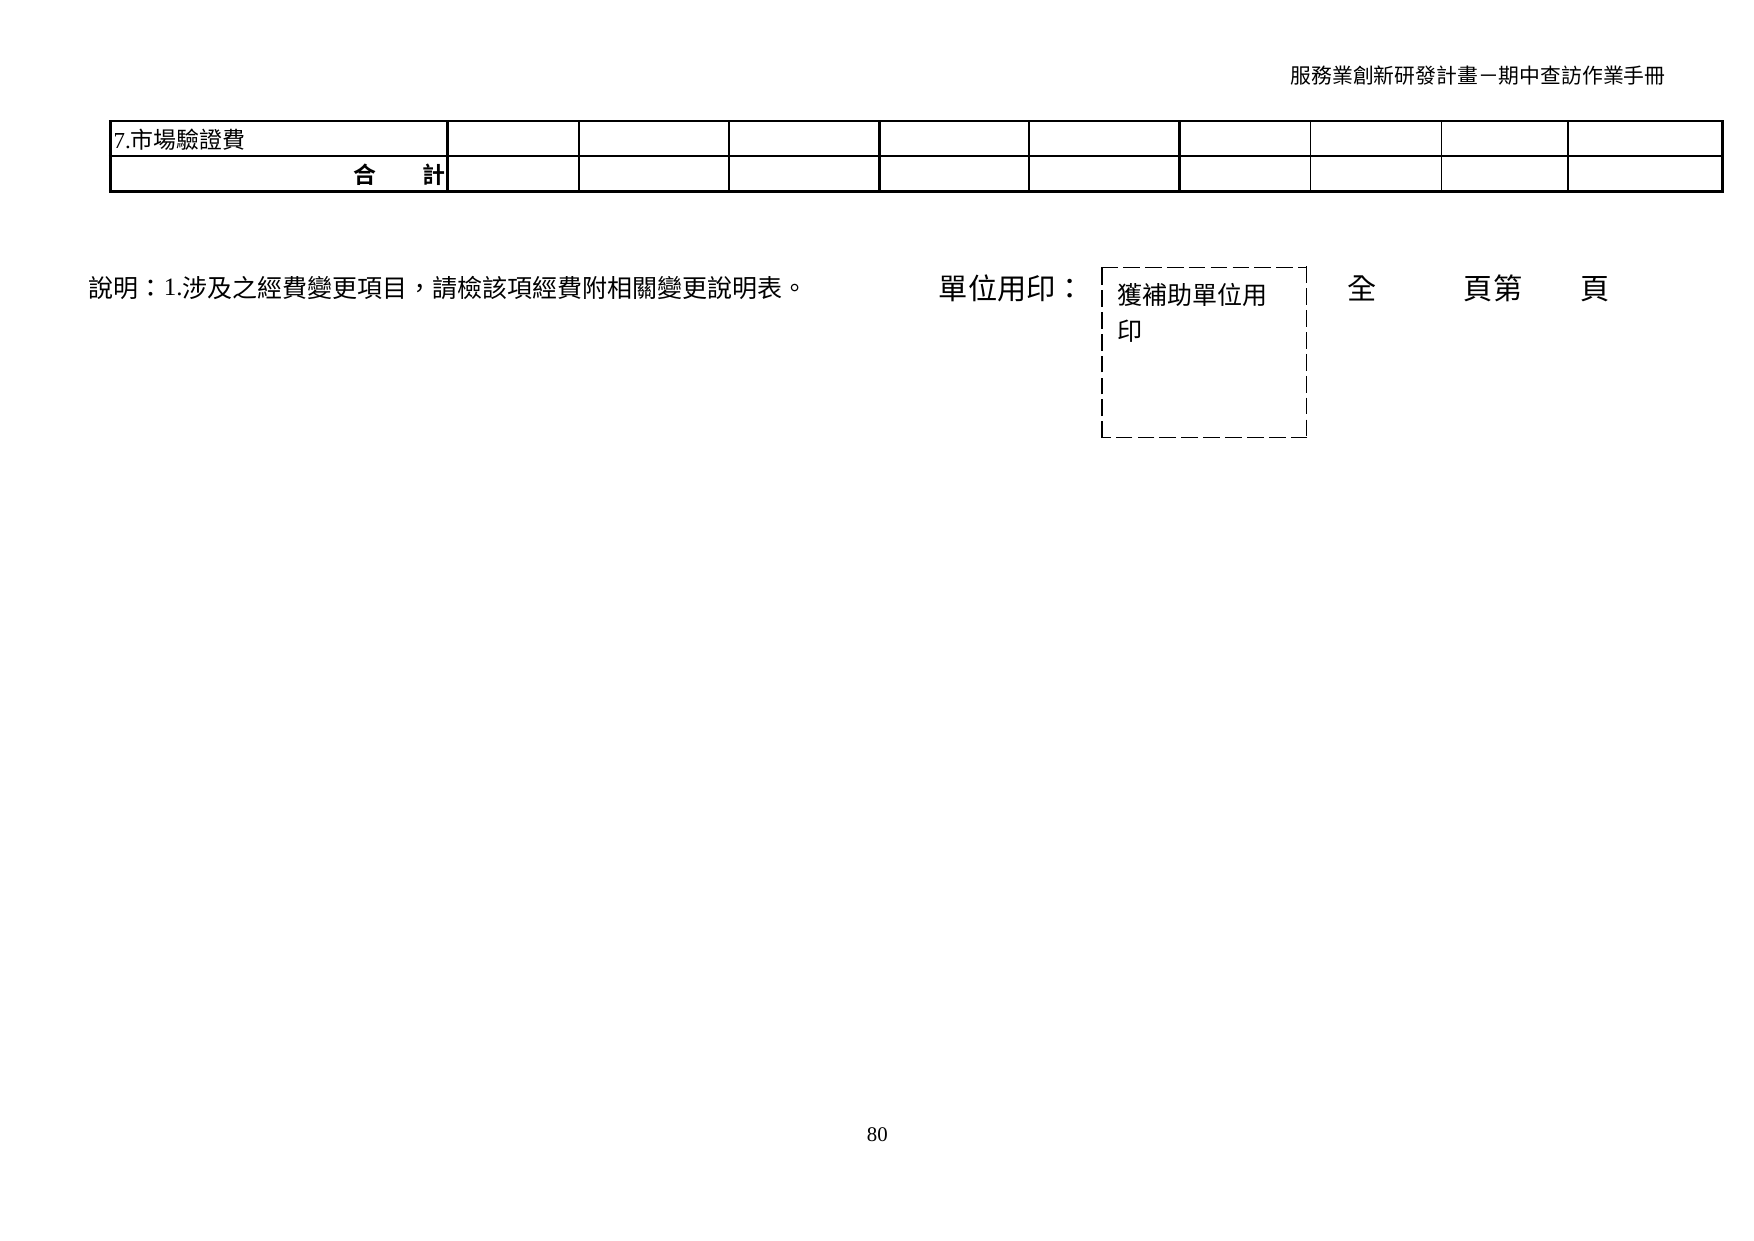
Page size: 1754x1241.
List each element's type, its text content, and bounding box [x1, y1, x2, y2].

table_cell [1442, 157, 1567, 190]
table_cell [881, 122, 1028, 155]
table_cell [1030, 122, 1178, 155]
table_cell [1181, 122, 1310, 155]
text 說明：1.涉及之經費變更項目，請檢該項經費附相關變更說明表。 單位用印： 全 頁第 頁 [89, 245, 1665, 438]
table_cell [1311, 122, 1441, 155]
table_cell [730, 122, 878, 155]
table_cell [730, 157, 878, 190]
table_cell [449, 122, 578, 155]
text 獲補助單位用印 [1118, 276, 1291, 348]
table_cell [449, 157, 578, 190]
table_cell [1569, 122, 1721, 155]
table_cell [881, 157, 1028, 190]
table_cell [1569, 157, 1721, 190]
table_cell [1181, 157, 1310, 190]
table_cell [1030, 157, 1178, 190]
table_cell [580, 157, 728, 190]
table_cell 合 計 [112, 157, 446, 190]
table_cell 7.市場驗證費 [112, 122, 446, 155]
table_cell [1442, 122, 1567, 155]
table_cell [1311, 157, 1441, 190]
table_cell [580, 122, 728, 155]
